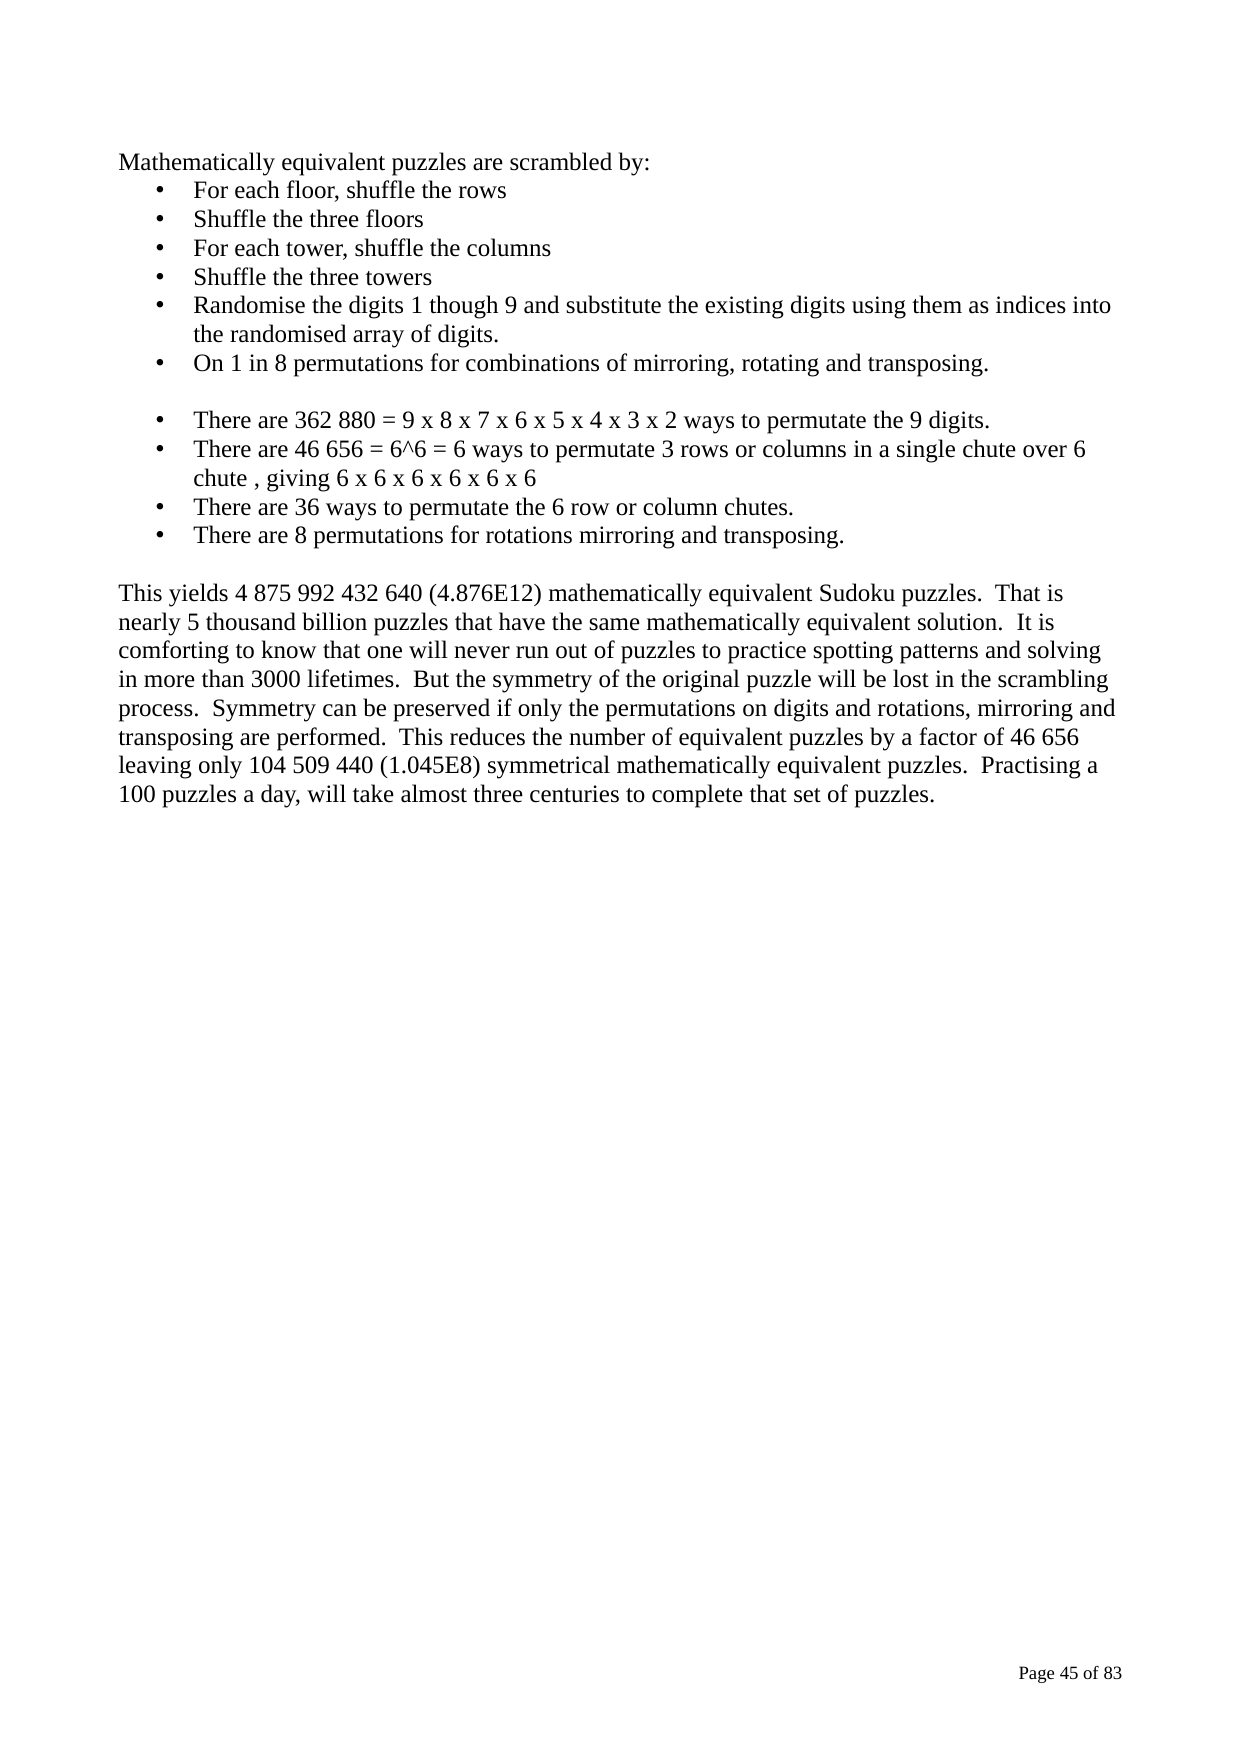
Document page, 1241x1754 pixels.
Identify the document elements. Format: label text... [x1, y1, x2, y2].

list For each tower, shuffle the columns [156, 233, 1122, 262]
list There are 8 permutations for rotations mirroring and transposing. [156, 521, 1122, 549]
list Shuffle the three towers [156, 262, 1122, 291]
list There are 362 880 = 9 x 8 x 7 x 6 x 5 x 4 x 3 x 2 ways to permutate the 9 digits. [156, 406, 1122, 434]
list On 1 in 8 permutations for combinations of mirroring, rotating and transposing. [156, 348, 1122, 377]
list There are 36 ways to permutate the 6 row or column chutes. [156, 492, 1122, 521]
text Mathematically equivalent puzzles are scrambled by: [118, 147, 1122, 176]
list There are 46 656 = 6^6 = 6 ways to permutate 3 rows or columns in a single chute over 6 chute , giving 6 x 6 x 6 x 6 x 6 x 6 [156, 434, 1122, 492]
text This yields 4 875 992 432 640 (4.876E12) mathematically equivalent Sudoku puzzles. That is nearly 5 thousand billion puzzles that have the same mathematically equivalent solution. It is comforting to know that one will never run out of puzzles to practice spotting patterns and solving in more than 3000 lifetimes. But the symmetry of the original puzzle will be lost in the scrambling process. Symmetry can be preserved if only the permutations on digits and rotations, mirroring and transposing are performed. This reduces the number of equivalent puzzles by a factor of 46 656 leaving only 104 509 440 (1.045E8) symmetrical mathematically equivalent puzzles. Practising a 100 puzzles a day, will take almost three centuries to complete that set of puzzles. [118, 578, 1122, 808]
list Shuffle the three floors [156, 204, 1122, 233]
list For each floor, shuffle the rows [156, 176, 1122, 204]
list Randomise the digits 1 though 9 and substitute the existing digits using them as indices into the randomised array of digits. [156, 291, 1122, 348]
